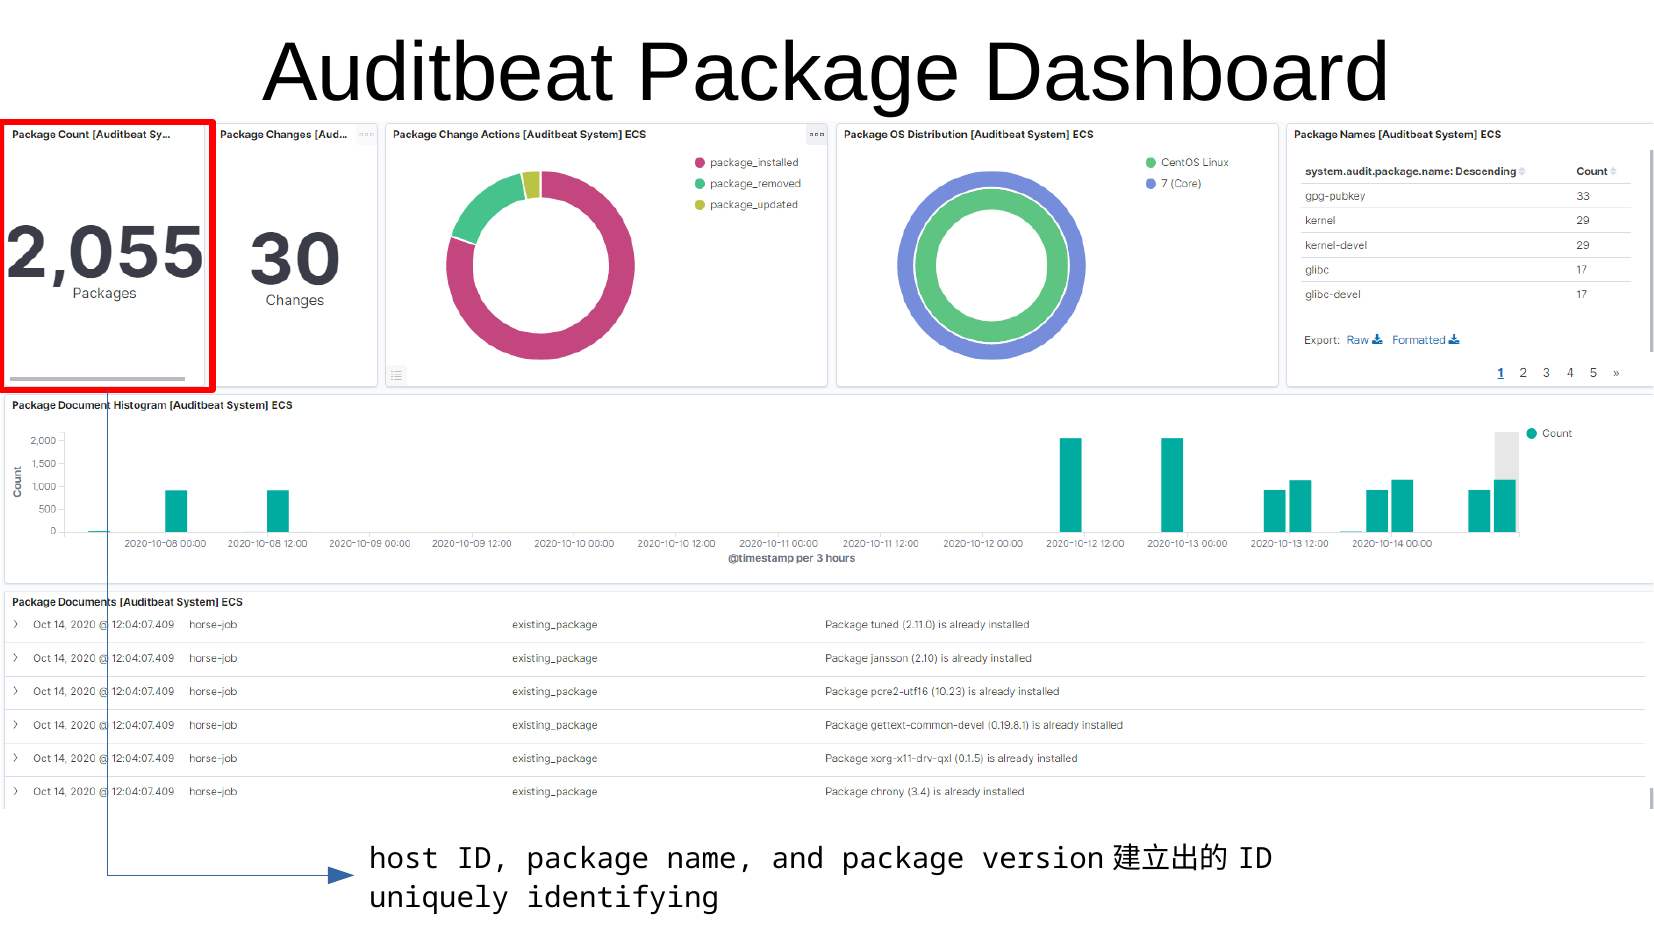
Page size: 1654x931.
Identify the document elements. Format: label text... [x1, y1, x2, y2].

text_box host ID, package name, and package version建立出的ID uniquely identifying [354, 826, 1312, 911]
picture [4, 125, 209, 387]
text_box Auditbeat Package Dashboard [47, 17, 1607, 121]
picture [1, 393, 107, 809]
picture [108, 121, 1654, 809]
